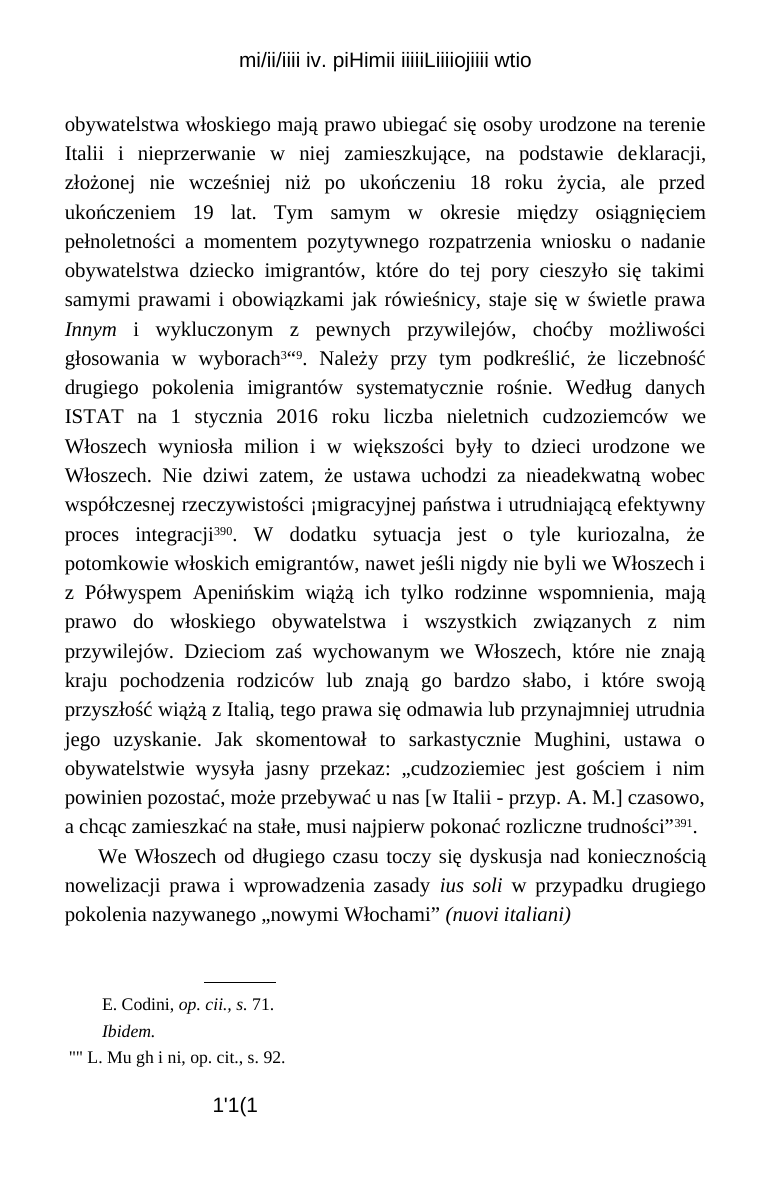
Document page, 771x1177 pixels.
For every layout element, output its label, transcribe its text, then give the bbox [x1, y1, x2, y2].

text 1'1(1 [68, 1093, 402, 1117]
text We Włoszech od długiego czasu toczy się dyskusja nad koniecz­nością nowelizacji prawa i wprowadzenia zasady ius soli w przypadku drugiego pokolenia nazywanego „nowymi Włochami” (nuovi italiani) [64, 843, 706, 926]
text mi/ii/iiii iv. piHimii iiiiiLiiiiojiiii wtio [64, 48, 706, 72]
text "" L. Mu gh i ni, op. cit., s. 92. [68, 1047, 402, 1068]
text obywatelstwa włoskiego mają prawo ubiegać się osoby urodzone na terenie Italii i nieprzerwanie w niej zamieszkujące, na podstawie de­klaracji, złożonej nie wcześniej niż po ukończeniu 18 roku życia, ale przed ukończeniem 19 lat. Tym samym w okresie między osiągnię­ciem pełnoletności a momentem pozytywnego rozpatrzenia wniosku o nadanie obywatelstwa dziecko imigrantów, które do tej pory cieszyło się takimi samymi prawami i obowiązkami jak rówieśnicy, staje się w świetle prawa Innym i wykluczonym z pewnych przywilejów, choćby możliwości głosowania w wyborach3“9. Należy przy tym podkreślić, że liczebność drugiego pokolenia imigrantów systematycznie rośnie. Według danych ISTAT na 1 stycznia 2016 roku liczba nieletnich cu­dzoziemców we Włoszech wyniosła milion i w większości były to dzieci urodzone we Włoszech. Nie dziwi zatem, że ustawa uchodzi za nieadekwatną wobec współczesnej rzeczywistości ¡migracyjnej państwa i utrudniającą efektywny proces integracji390. W dodatku sytuacja jest o tyle kuriozalna, że potomkowie włoskich emigrantów, nawet jeśli nigdy nie byli we Włoszech i z Półwyspem Apenińskim wiążą ich tylko rodzinne wspomnienia, mają prawo do włoskiego obywatelstwa i wszystkich związanych z nim przywilejów. Dzieciom zaś wychowanym we Włoszech, które nie znają kraju pochodzenia rodziców lub znają go bardzo słabo, i które swoją przyszłość wiążą z Italią, tego prawa się odmawia lub przynajmniej utrudnia jego uzyskanie. Jak skomentował to sarkastycznie Mughini, ustawa o obywatelstwie wysyła jasny przekaz: „cudzoziemiec jest gościem i nim powinien pozostać, może przebywać u nas [w Italii - przyp. A. M.] czasowo, a chcąc zamieszkać na stałe, musi najpierw pokonać rozliczne trudności”391. [64, 112, 706, 838]
text Ibidem. [68, 1021, 402, 1041]
text E. Codini, op. cii., s. 71. [68, 994, 402, 1014]
